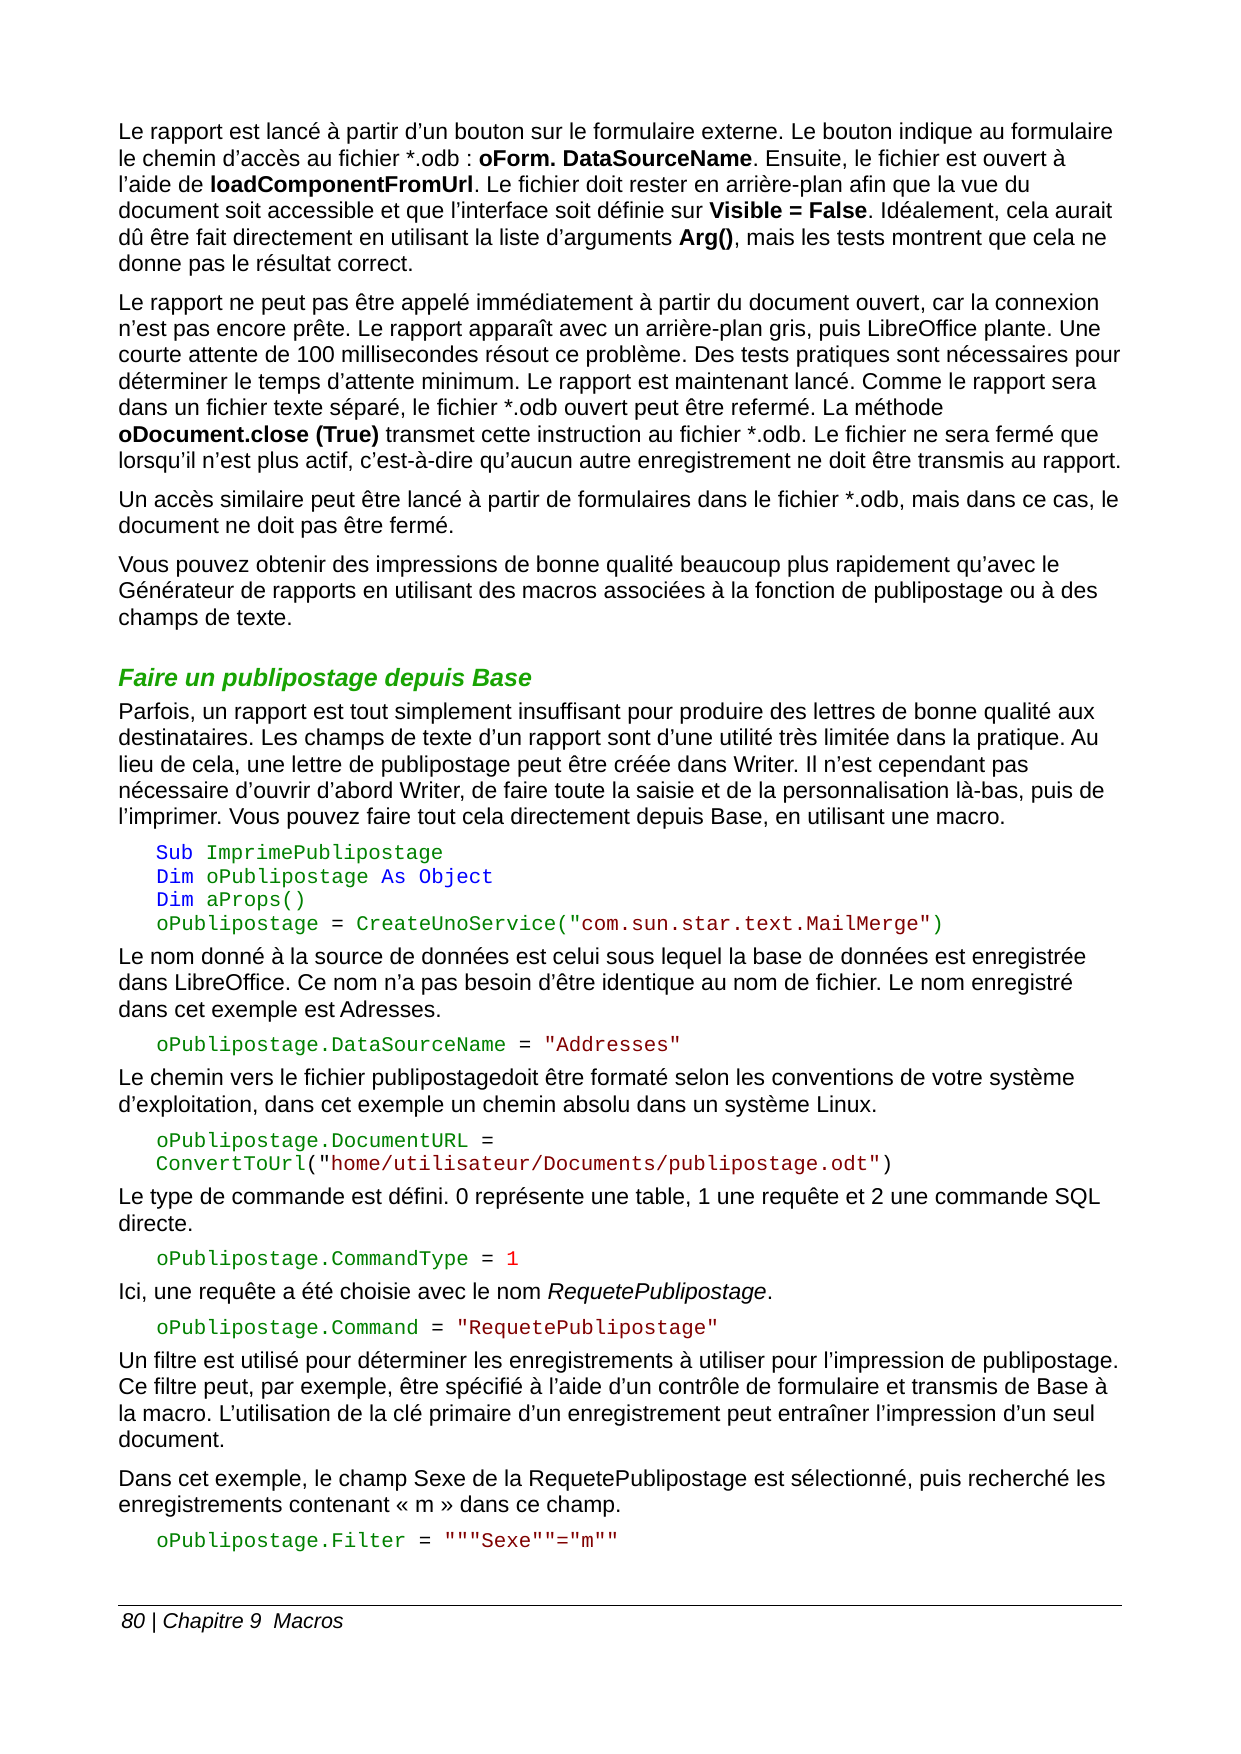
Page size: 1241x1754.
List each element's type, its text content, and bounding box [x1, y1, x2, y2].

text Dans cet exemple, le champ Sexe de la RequetePublipostage est sélectionné, puis recherché les enregistrements contenant « m » dans ce champ. [118, 1465, 1122, 1518]
text oPublipostage = CreateUnoService("com.sun.star.text.MailMerge") [156, 913, 1122, 937]
text oPublipostage.Filter = """Sexe""="m"" [156, 1530, 1122, 1554]
text Le type de commande est défini. 0 représente une table, 1 une requête et 2 une commande SQL directe. [118, 1183, 1122, 1236]
text Le rapport ne peut pas être appelé immédiatement à partir du document ouvert, car la connexion n’est pas encore prête. Le rapport apparaît avec un arrière-plan gris, puis LibreOffice plante. Une courte attente de 100 millisecondes résout ce problème. Des tests pratiques sont nécessaires pour déterminer le temps d’attente minimum. Le rapport est maintenant lancé. Comme le rapport sera dans un fichier texte séparé, le fichier *.odb ouvert peut être refermé. La méthode oDocument.close (True) transmet cette instruction au fichier *.odb. Le fichier ne sera fermé que lorsqu’il n’est plus actif, c’est-à-dire qu’aucun autre enregistrement ne doit être transmis au rapport. [118, 289, 1122, 473]
text oPublipostage.DataSourceName = "Addresses" [156, 1034, 1122, 1058]
text Le nom donné à la source de données est celui sous lequel la base de données est enregistrée dans LibreOffice. Ce nom n’a pas besoin d’être identique au nom de fichier. Le nom enregistré dans cet exemple est Adresses. [118, 943, 1122, 1022]
text Ici, une requête a été choisie avec le nom RequetePublipostage. [118, 1278, 1122, 1304]
text Le chemin vers le fichier publipostagedoit être formaté selon les conventions de votre système d’exploitation, dans cet exemple un chemin absolu dans un système Linux. [118, 1064, 1122, 1117]
text Dim oPublipostage As Object [156, 866, 1122, 889]
text Sub ImprimePublipostage [156, 842, 1122, 866]
text oPublipostage.DocumentURL = ConvertToUrl("home/utilisateur/Documents/publipostage.odt") [156, 1129, 1122, 1177]
text oPublipostage.Command = "RequetePublipostage" [156, 1317, 1122, 1341]
text Vous pouvez obtenir des impressions de bonne qualité beaucoup plus rapidement qu’avec le Générateur de rapports en utilisant des macros associées à la fonction de publipostage ou à des champs de texte. [118, 551, 1122, 630]
text Un accès similaire peut être lancé à partir de formulaires dans le fichier *.odb, mais dans ce cas, le document ne doit pas être fermé. [118, 486, 1122, 538]
text Parfois, un rapport est tout simplement insuffisant pour produire des lettres de bonne qualité aux destinataires. Les champs de texte d’un rapport sont d’une utilité très limitée dans la pratique. Au lieu de cela, une lettre de publipostage peut être créée dans Writer. Il n’est cependant pas nécessaire d’ouvrir d’abord Writer, de faire toute la saisie et de la personnalisation là-bas, puis de l’imprimer. Vous pouvez faire tout cela directement depuis Base, en utilisant une macro. [118, 698, 1122, 829]
text Un filtre est utilisé pour déterminer les enregistrements à utiliser pour l’impression de publipostage. Ce filtre peut, par exemple, être spécifié à l’aide d’un contrôle de formulaire et transmis de Base à la macro. L’utilisation de la clé primaire d’un enregistrement peut entraîner l’impression d’un seul document. [118, 1347, 1122, 1452]
subtitle Faire un publipostage depuis Base [118, 663, 1122, 692]
text oPublipostage.CommandType = 1 [156, 1248, 1122, 1272]
text Dim aProps() [156, 889, 1122, 913]
text Le rapport est lancé à partir d’un bouton sur le formulaire externe. Le bouton indique au formulaire le chemin d’accès au fichier *.odb : oForm. DataSourceName. Ensuite, le fichier est ouvert à l’aide de loadComponentFromUrl. Le fichier doit rester en arrière-plan afin que la vue du document soit accessible et que l’interface soit définie sur Visible = False. Idéalement, cela aurait dû être fait directement en utilisant la liste d’arguments Arg(), mais les tests montrent que cela ne donne pas le résultat correct. [118, 118, 1122, 276]
